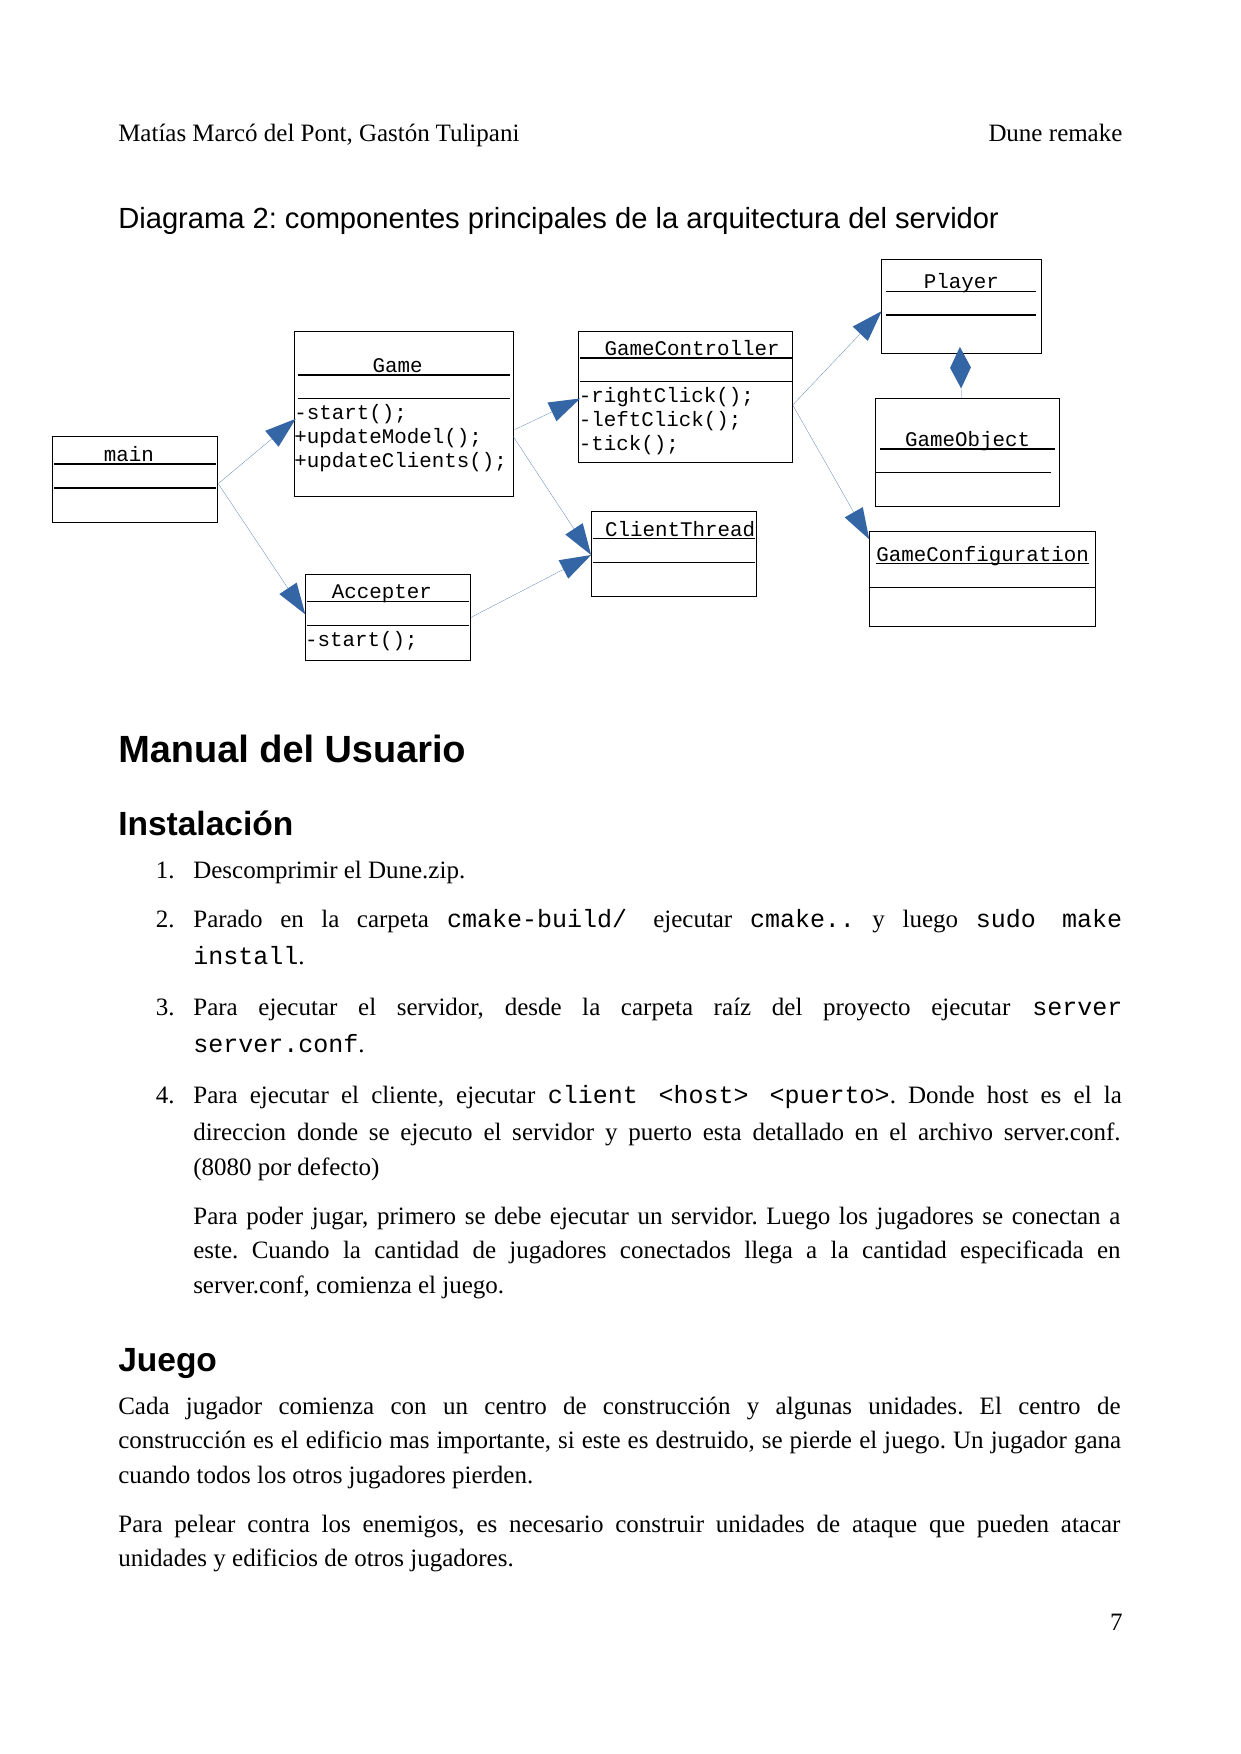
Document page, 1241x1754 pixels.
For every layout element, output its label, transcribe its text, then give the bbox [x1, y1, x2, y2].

subtitle Juego [118, 1339, 1122, 1378]
list Descomprimir el Dune.zip. [156, 855, 1122, 884]
text Para pelear contra los enemigos, es necesario construir unidades de ataque que pueden atacar unidades y edificios de otros jugadores. [118, 1509, 1122, 1572]
list Para ejecutar el servidor, desde la carpeta raíz del proyecto ejecutar server server.conf. [156, 992, 1122, 1060]
text Cada jugador comienza con un centro de construcción y algunas unidades. El centro de construcción es el edificio mas importante, si este es destruido, se pierde el juego. Un jugador gana cuando todos los otros jugadores pierden. [118, 1391, 1122, 1488]
list Para ejecutar el cliente, ejecutar client <host> <puerto>. Donde host es el la direccion donde se ejecuto el servidor y puerto esta detallado en el archivo server.conf. (8080 por defecto) [156, 1081, 1122, 1180]
subtitle Diagrama 2: componentes principales de la arquitectura del servidor [118, 201, 1122, 235]
list Parado en la carpeta cmake-build/ ejecutar cmake.. y luego sudo make install. [156, 904, 1122, 972]
subtitle Manual del Usuario [118, 727, 1122, 771]
list Para poder jugar, primero se debe ejecutar un servidor. Luego los jugadores se conectan a este. Cuando la cantidad de jugadores conectados llega a la cantidad especificada en server.conf, comienza el juego. [156, 1201, 1122, 1298]
subtitle Instalación [118, 804, 1122, 843]
